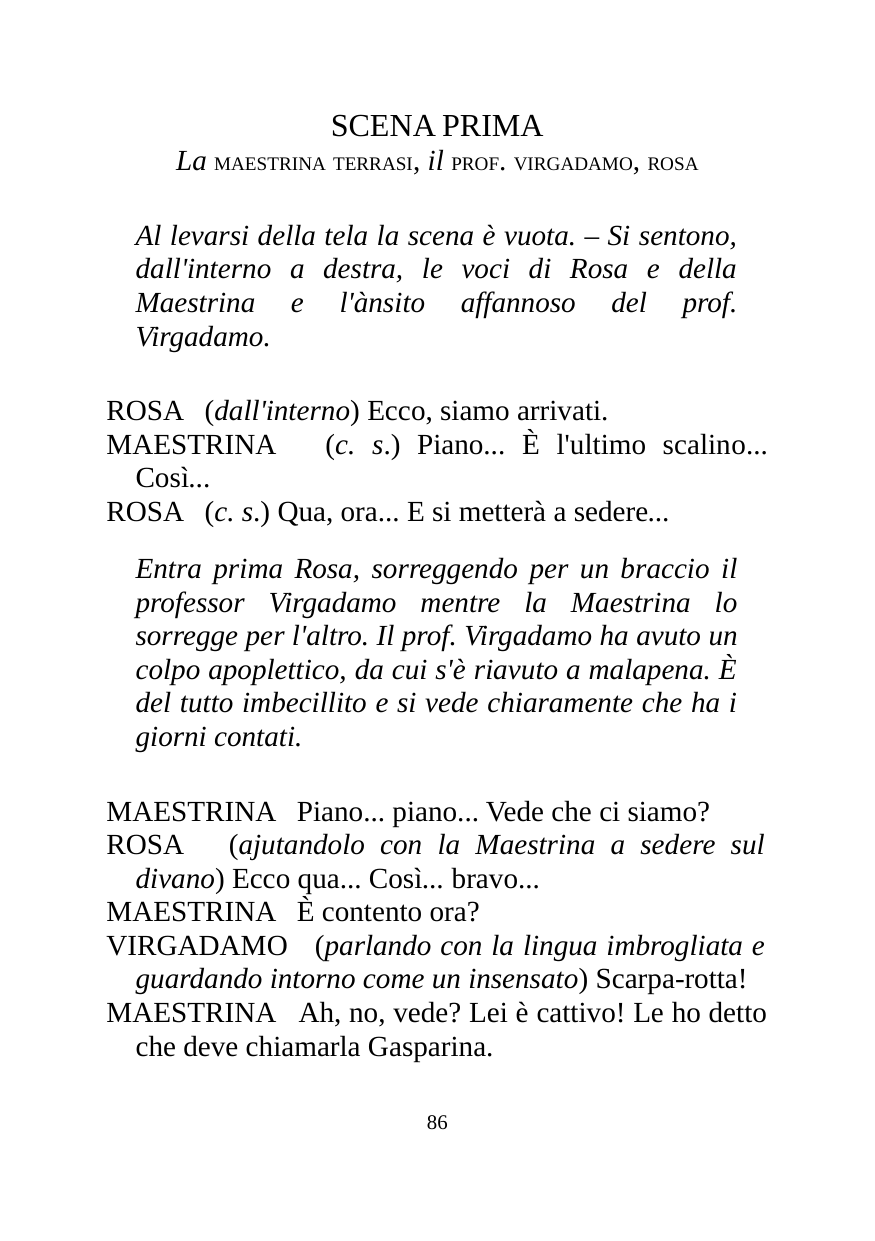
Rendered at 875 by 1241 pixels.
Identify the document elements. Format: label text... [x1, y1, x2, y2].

text Entra prima Rosa, sorreggendo per un braccio il professor Virgadamo mentre la Maestrina lo sorregge per l'altro. Il prof. Virgadamo ha avuto un colpo apoplettico, da cui s'è riavuto a malapena. È del tutto imbecillito e si vede chiaramente che ha i giorni contati. [135, 551, 741, 753]
text MAESTRINA (c. s.) Piano... È l'ultimo scalino... Così... [106, 427, 768, 494]
subtitle SCENA PRIMA [106, 106, 768, 143]
text ROSA (c. s.) Qua, ora... E si metterà a sedere... [106, 494, 768, 528]
text MAESTRINA Piano... piano... Vede che ci siamo? [106, 794, 768, 827]
text ROSA (dall'interno) Ecco, siamo arrivati. [106, 393, 768, 427]
subtitle La maestrina terrasi, il prof. virgadamo, rosa [106, 143, 768, 177]
text MAESTRINA Ah, no, vede? Lei è cattivo! Le ho detto che deve chiamarla Gasparina. [106, 995, 768, 1062]
text Al levarsi della tela la scena è vuota. – Si sentono, dall'interno a destra, le voci di Rosa e della Maestrina e l'ànsito affannoso del prof. Virgadamo. [135, 218, 741, 352]
text MAESTRINA È contento ora? [106, 894, 768, 928]
text VIRGADAMO (parlando con la lingua imbrogliata e guardando intorno come un insensato) Scarpa-rotta! [106, 928, 768, 995]
text ROSA (ajutandolo con la Maestrina a sedere sul divano) Ecco qua... Così... bravo... [106, 827, 768, 894]
